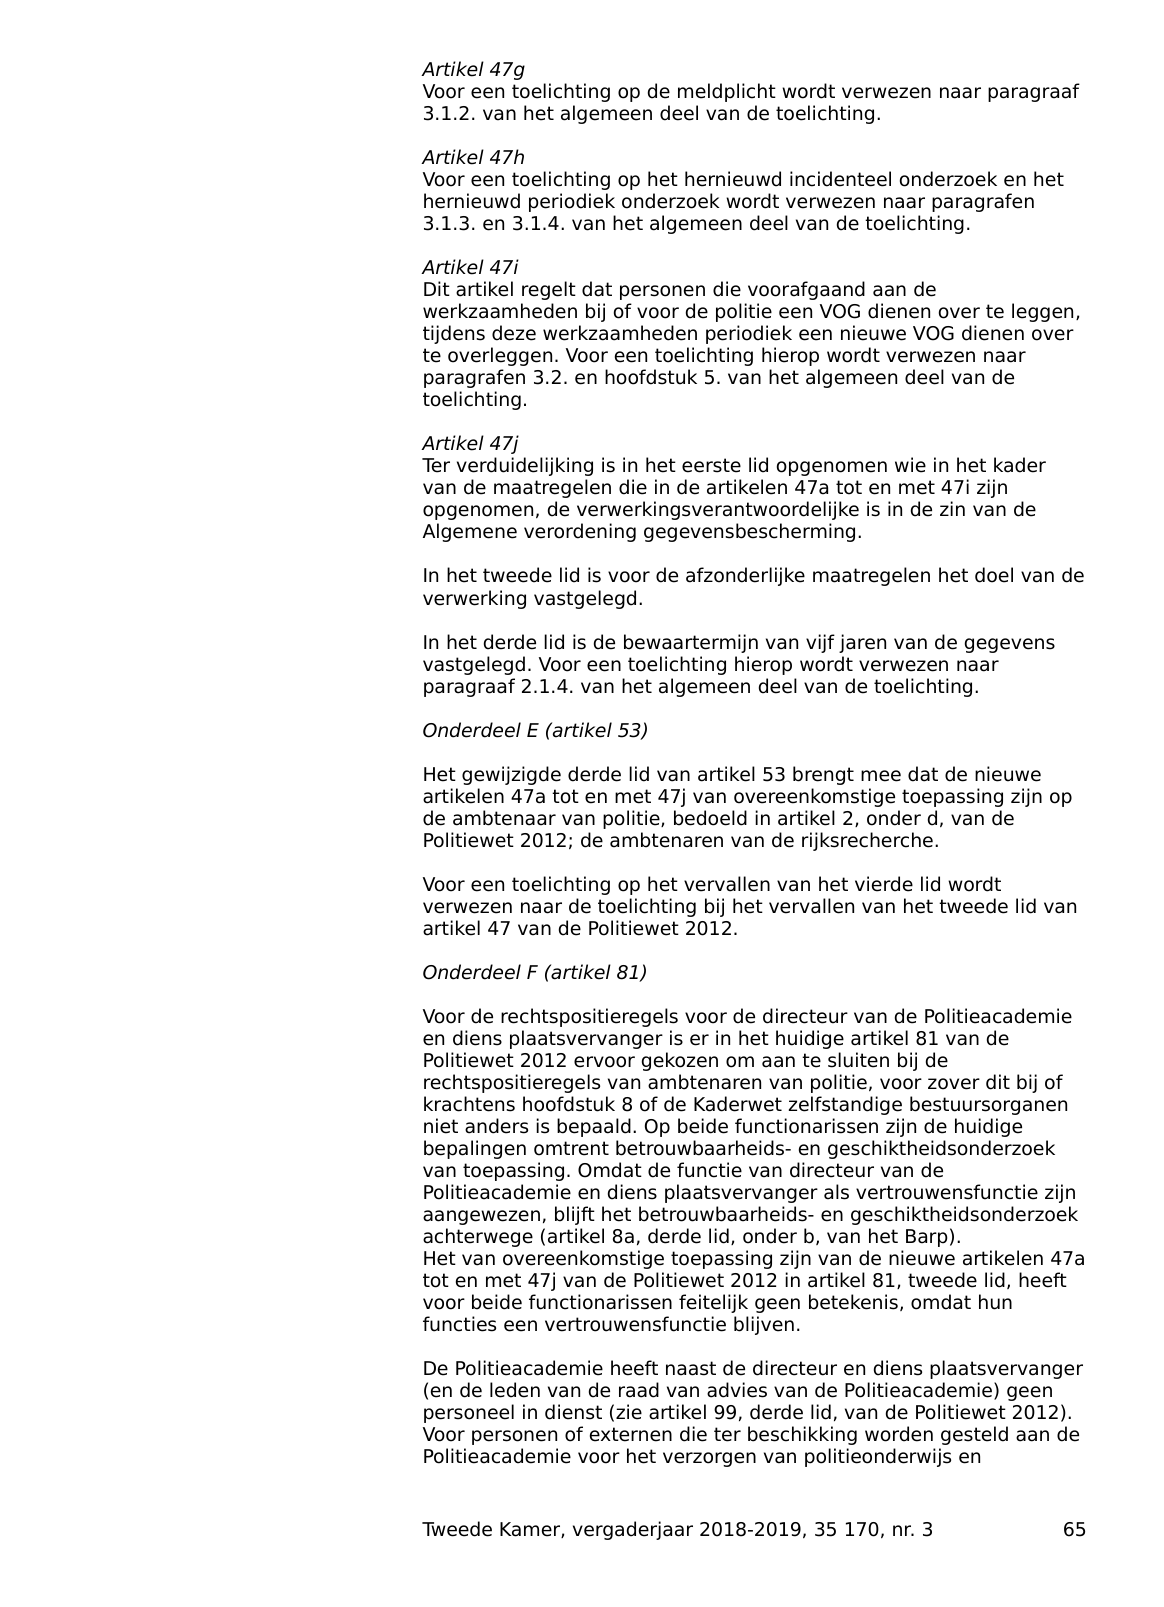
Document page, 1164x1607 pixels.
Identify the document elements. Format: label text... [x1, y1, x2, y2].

text In het derde lid is de bewaartermijn van vijf jaren van de gegevens vastgelegd. Voor een toelichting hierop wordt verwezen naar paragraaf 2.1.4. van het algemeen deel van de toelichting. [422, 632, 1087, 697]
subtitle Onderdeel F (artikel 81) [422, 962, 1087, 984]
text De Politieacademie heeft naast de directeur en diens plaatsvervanger (en de leden van de raad van advies van de Politieacademie) geen personeel in dienst (zie artikel 99, derde lid, van de Politiewet 2012). Voor personen of externen die ter beschikking worden gesteld aan de Politieacademie voor het verzorgen van politieonderwijs en [422, 1358, 1087, 1468]
subtitle Artikel 47i [422, 257, 1087, 279]
text In het tweede lid is voor de afzonderlijke maatregelen het doel van de verwerking vastgelegd. [422, 565, 1087, 609]
text Het gewijzigde derde lid van artikel 53 brengt mee dat de nieuwe artikelen 47a tot en met 47j van overeenkomstige toepassing zijn op de ambtenaar van politie, bedoeld in artikel 2, onder d, van de Politiewet 2012; de ambtenaren van de rijksrecherche. [422, 764, 1087, 852]
subtitle Artikel 47h [422, 147, 1087, 169]
text Voor een toelichting op het hernieuwd incidenteel onderzoek en het hernieuwd periodiek onderzoek wordt verwezen naar paragrafen 3.1.3. en 3.1.4. van het algemeen deel van de toelichting. [422, 169, 1087, 235]
subtitle Onderdeel E (artikel 53) [422, 720, 1087, 742]
text Voor de rechtspositieregels voor de directeur van de Politieacademie en diens plaatsvervanger is er in het huidige artikel 81 van de Politiewet 2012 ervoor gekozen om aan te sluiten bij de rechtspositieregels van ambtenaren van politie, voor zover dit bij of krachtens hoofdstuk 8 of de Kaderwet zelfstandige bestuursorganen niet anders is bepaald. Op beide functionarissen zijn de huidige bepalingen omtrent betrouwbaarheids- en geschiktheidsonderzoek van toepassing. Omdat de functie van directeur van de Politieacademie en diens plaatsvervanger als vertrouwensfunctie zijn aangewezen, blijft het betrouwbaarheids- en geschiktheidsonderzoek achterwege (artikel 8a, derde lid, onder b, van het Barp). [422, 1006, 1087, 1248]
text Voor een toelichting op de meldplicht wordt verwezen naar paragraaf 3.1.2. van het algemeen deel van de toelichting. [422, 81, 1087, 125]
text Voor een toelichting op het vervallen van het vierde lid wordt verwezen naar de toelichting bij het vervallen van het tweede lid van artikel 47 van de Politiewet 2012. [422, 874, 1087, 940]
text Ter verduidelijking is in het eerste lid opgenomen wie in het kader van de maatregelen die in de artikelen 47a tot en met 47i zijn opgenomen, de verwerkingsverantwoordelijke is in de zin van de Algemene verordening gegevensbescherming. [422, 455, 1087, 543]
subtitle Artikel 47j [422, 433, 1087, 455]
text Dit artikel regelt dat personen die voorafgaand aan de werkzaamheden bij of voor de politie een VOG dienen over te leggen, tijdens deze werkzaamheden periodiek een nieuwe VOG dienen over te overleggen. Voor een toelichting hierop wordt verwezen naar paragrafen 3.2. en hoofdstuk 5. van het algemeen deel van de toelichting. [422, 279, 1087, 411]
text Het van overeenkomstige toepassing zijn van de nieuwe artikelen 47a tot en met 47j van de Politiewet 2012 in artikel 81, tweede lid, heeft voor beide functionarissen feitelijk geen betekenis, omdat hun functies een vertrouwensfunctie blijven. [422, 1248, 1087, 1336]
subtitle Artikel 47g [422, 59, 1087, 81]
